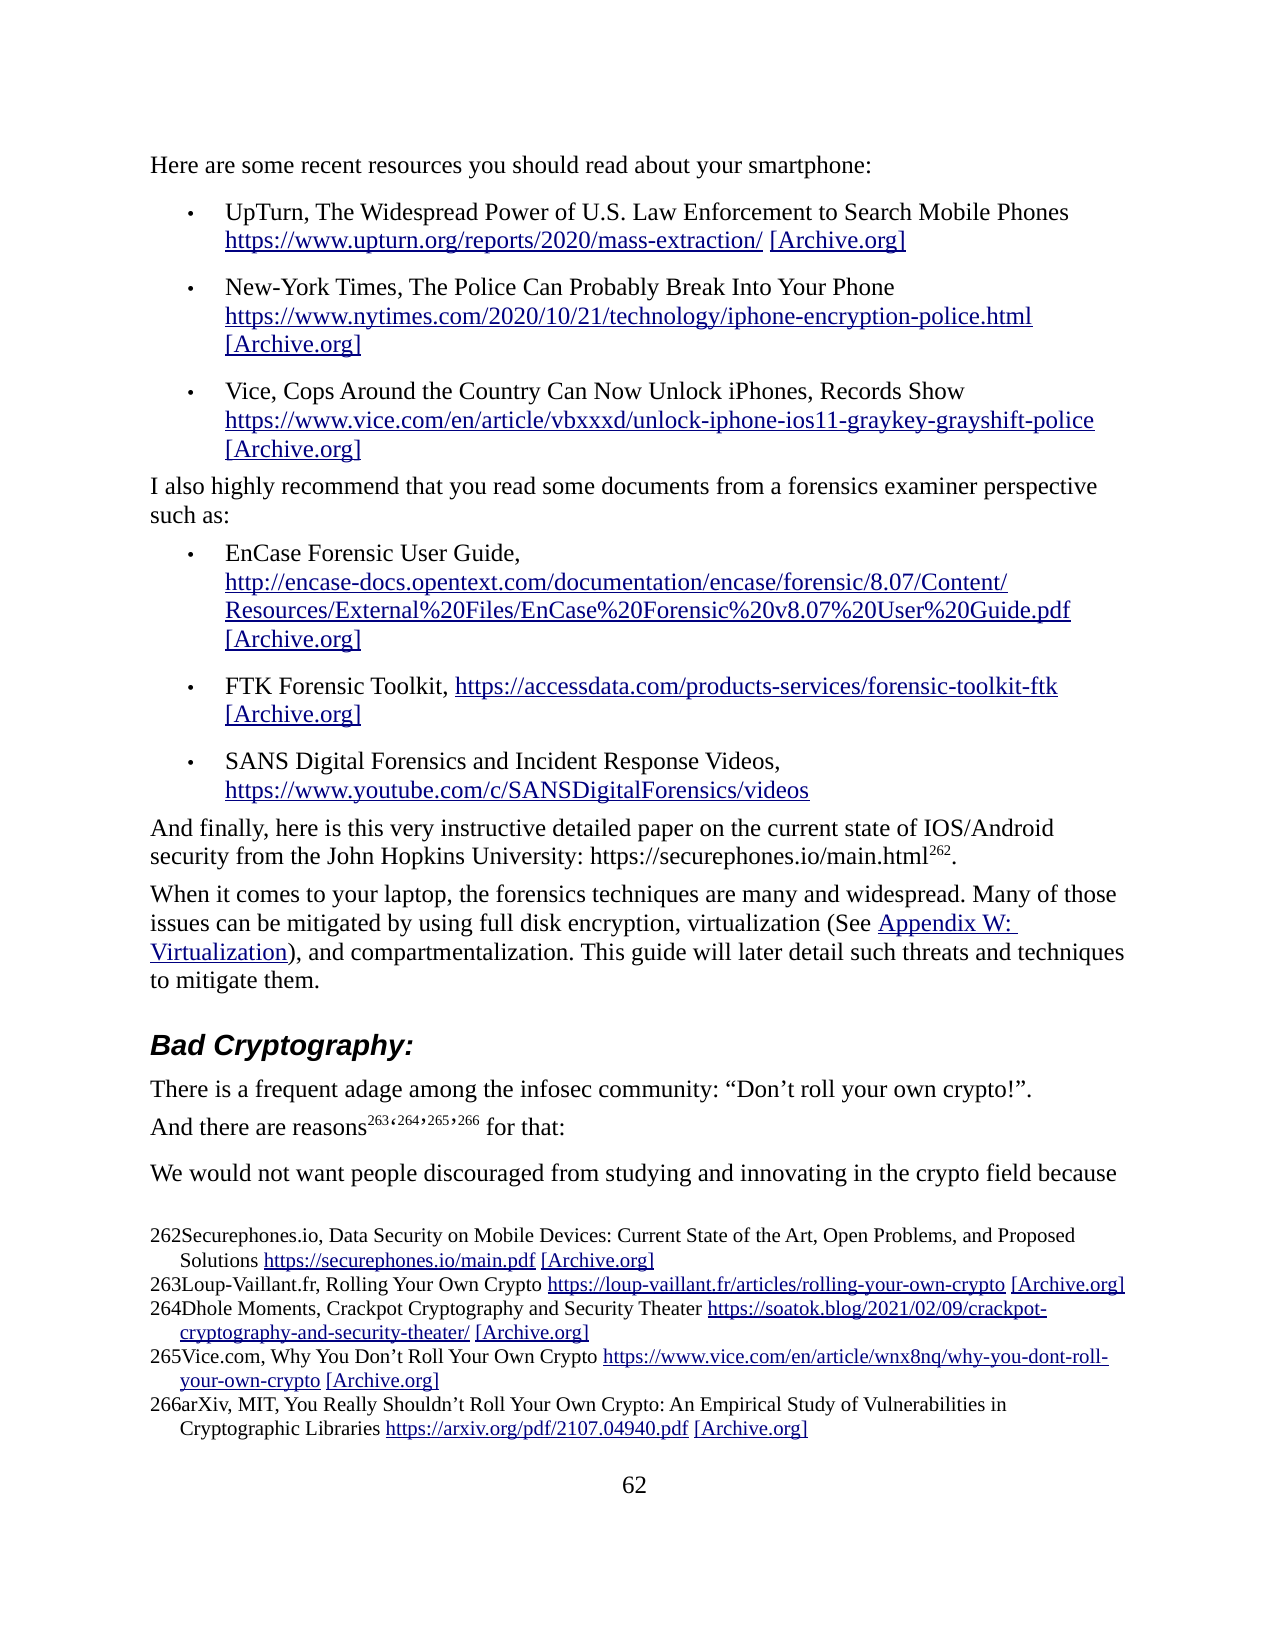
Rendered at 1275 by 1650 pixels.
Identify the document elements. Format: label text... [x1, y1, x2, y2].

text When it comes to your laptop, the forensics techniques are many and widespread. Many of those issues can be mitigated by using full disk encryption, virtualization (See Appendix W: Virtualization), and compartmentalization. This guide will later detail such threats and techniques to mitigate them. [150, 879, 1125, 994]
list Vice, Cops Around the Country Can Now Unlock iPhones, Records Show https://www.vice.com/en/article/vbxxxd/unlock-iphone-ios11-graykey-grayshift-police [Archive.org] [187, 376, 1125, 462]
text Vice.com, Why You Don’t Roll Your Own Crypto https://www.vice.com/en/article/wnx8nq/why-you-dont-roll-your-own-crypto [Archive.org] [150, 1344, 1125, 1392]
text There is a frequent adage among the infosec community: “Don’t roll your own crypto!”. [150, 1074, 1125, 1103]
list SANS Digital Forensics and Incident Response Videos, https://www.youtube.com/c/SANSDigitalForensics/videos [187, 746, 1125, 804]
text Loup-Vaillant.fr, Rolling Your Own Crypto https://loup-vaillant.fr/articles/rolling-your-own-crypto [Archive.org] [150, 1272, 1125, 1296]
list EnCase Forensic User Guide, http://encase-docs.opentext.com/documentation/encase/forensic/8.07/Content/Resources/External%20Files/EnCase%20Forensic%20v8.07%20User%20Guide.pdf [Archive.org] [187, 538, 1125, 653]
text I also highly recommend that you read some documents from a forensics examiner perspective such as: [150, 471, 1125, 529]
text arXiv, MIT, You Really Shouldn’t Roll Your Own Crypto: An Empirical Study of Vulnerabilities in Cryptographic Libraries https://arxiv.org/pdf/2107.04940.pdf [Archive.org] [150, 1392, 1125, 1440]
text Securephones.io, Data Security on Mobile Devices: Current State of the Art, Open Problems, and Proposed Solutions https://securephones.io/main.pdf [Archive.org] [150, 1223, 1125, 1272]
list UpTurn, The Widespread Power of U.S. Law Enforcement to Search Mobile Phones https://www.upturn.org/reports/2020/mass-extraction/ [Archive.org] [187, 197, 1125, 254]
text And there are reasons‘’’ for that: [150, 1112, 1125, 1141]
text And finally, here is this very instructive detailed paper on the current state of IOS/Android security from the John Hopkins University: https://securephones.io/main.html. [150, 813, 1125, 870]
subtitle Bad Cryptography: [150, 1028, 1125, 1062]
list New-York Times, The Police Can Probably Break Into Your Phone https://www.nytimes.com/2020/10/21/technology/iphone-encryption-police.html [Archive.org] [187, 272, 1125, 358]
text Dhole Moments, Crackpot Cryptography and Security Theater https://soatok.blog/2021/02/09/crackpot-cryptography-and-security-theater/ [Archive.org] [150, 1296, 1125, 1344]
list FTK Forensic Toolkit, https://accessdata.com/products-services/forensic-toolkit-ftk [Archive.org] [187, 671, 1125, 728]
text Here are some recent resources you should read about your smartphone: [150, 150, 1125, 179]
text We would not want people discouraged from studying and innovating in the crypto field because [150, 1158, 1125, 1187]
